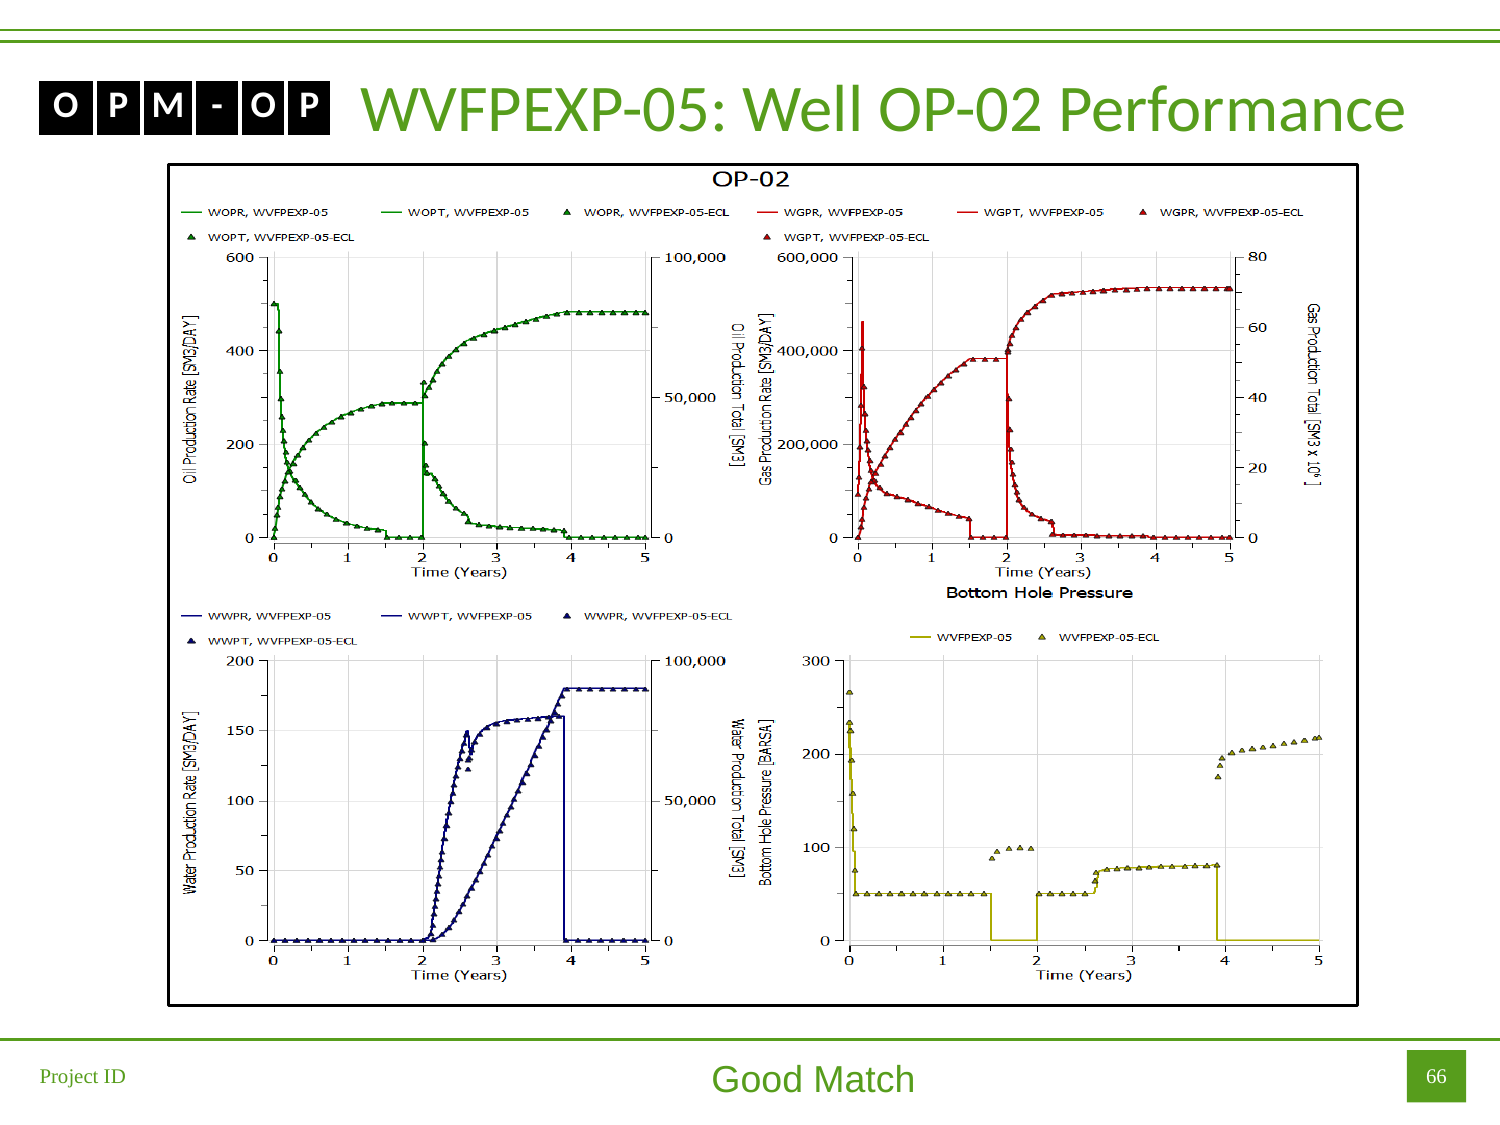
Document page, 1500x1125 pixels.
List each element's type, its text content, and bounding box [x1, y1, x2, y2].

picture [169, 165, 1356, 1004]
text_box Good Match [267, 1051, 1359, 1109]
title WVFPEXP-05: Well OP-02 Performance [360, 77, 1425, 153]
